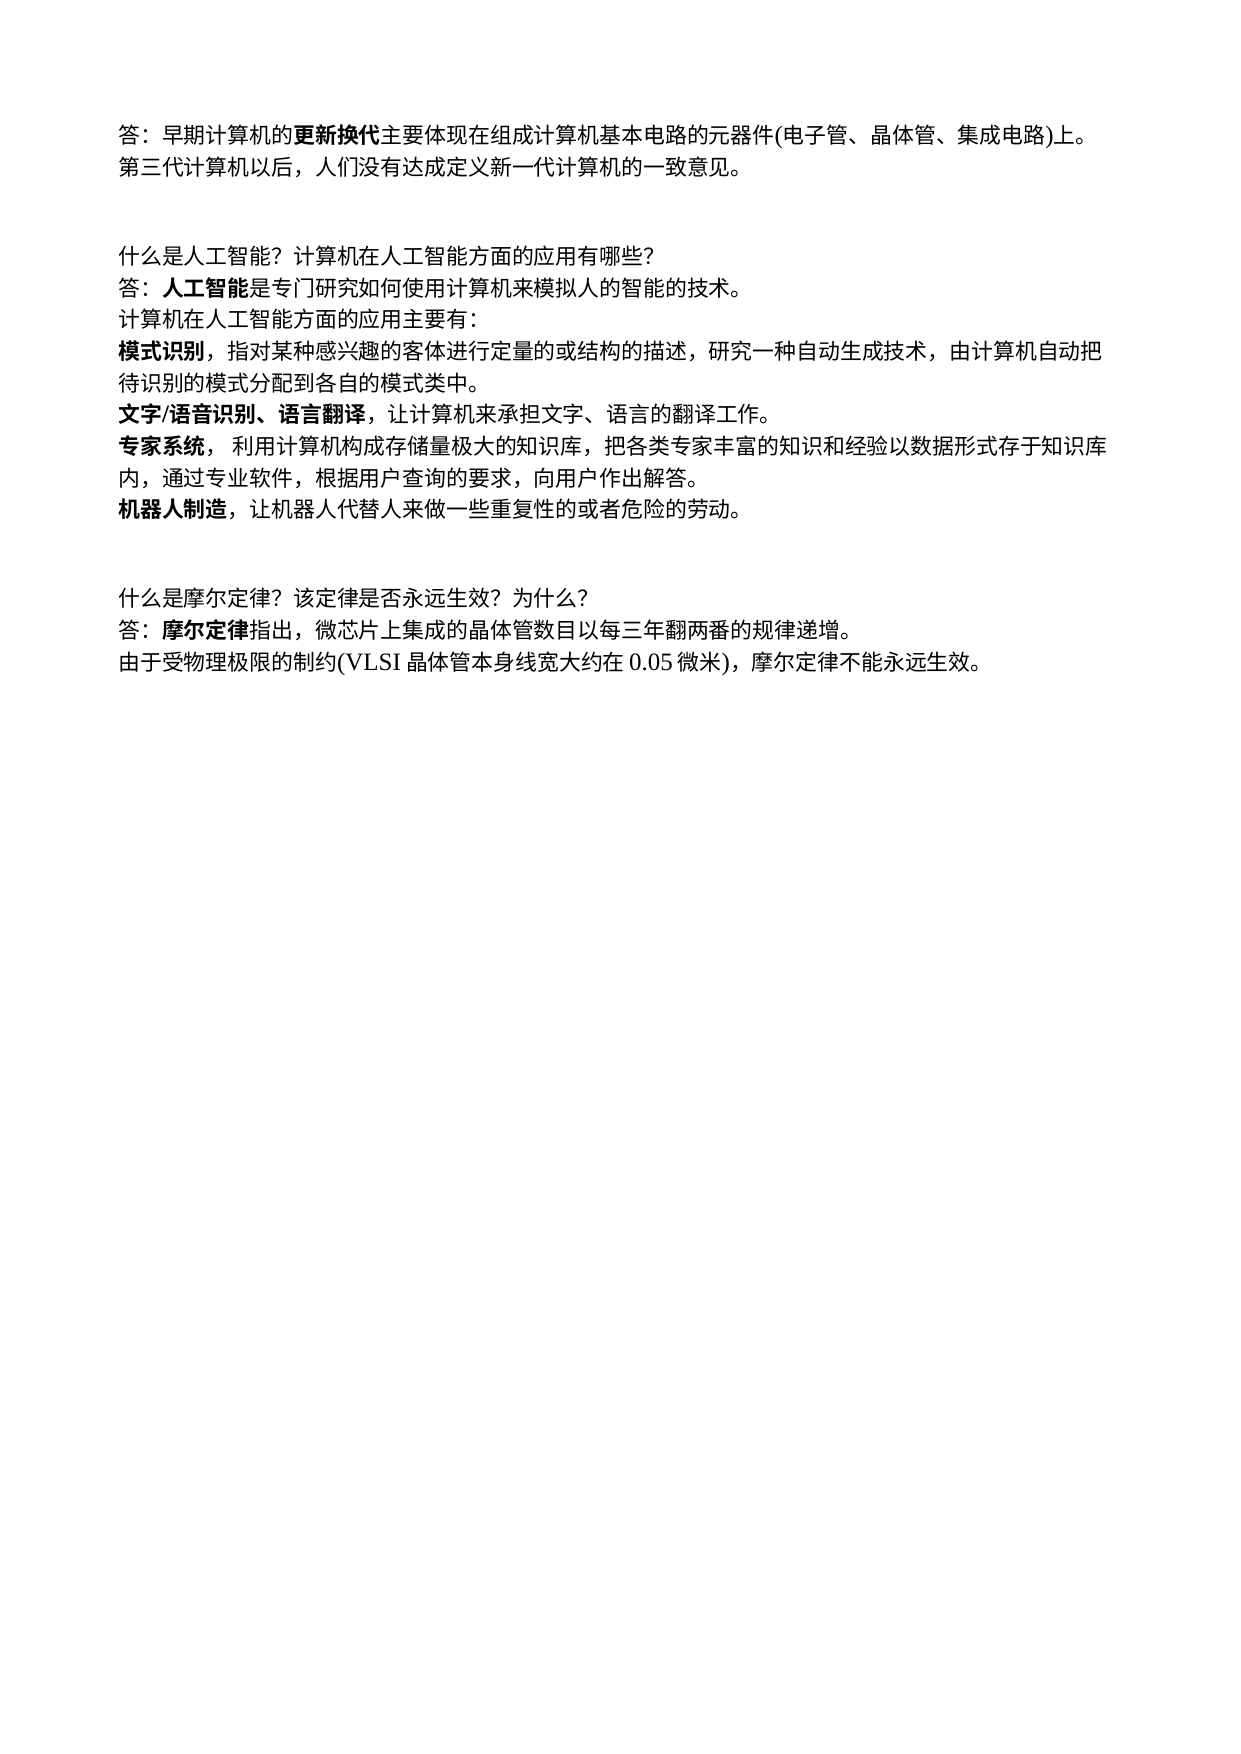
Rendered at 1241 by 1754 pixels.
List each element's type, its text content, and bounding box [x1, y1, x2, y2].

text 什么是人工智能？计算机在人工智能方面的应用有哪些？ [118, 239, 1122, 271]
text 专家系统， 利用计算机构成存储量极大的知识库，把各类专家丰富的知识和经验以数据形式存于知识库内，通过专业软件，根据用户查询的要求，向用户作出解答。 [118, 429, 1122, 492]
text 答：早期计算机的更新换代主要体现在组成计算机基本电路的元器件(电子管、晶体管、集成电路)上。 [118, 118, 1122, 150]
text 什么是摩尔定律？该定律是否永远生效？为什么？ [118, 581, 1122, 613]
text 机器人制造，让机器人代替人来做一些重复性的或者危险的劳动。 [118, 492, 1122, 524]
text 由于受物理极限的制约(VLSI晶体管本身线宽大约在0.05微米)，摩尔定律不能永远生效。 [118, 645, 1122, 676]
text 计算机在人工智能方面的应用主要有： [118, 302, 1122, 334]
text 模式识别，指对某种感兴趣的客体进行定量的或结构的描述，研究一种自动生成技术，由计算机自动把待识别的模式分配到各自的模式类中。 [118, 334, 1122, 397]
text 答：人工智能是专门研究如何使用计算机来模拟人的智能的技术。 [118, 271, 1122, 302]
text 答：摩尔定律指出，微芯片上集成的晶体管数目以每三年翻两番的规律递增。 [118, 613, 1122, 645]
text 第三代计算机以后，人们没有达成定义新一代计算机的一致意见。 [118, 150, 1122, 181]
text 文字/语音识别、语言翻译，让计算机来承担文字、语言的翻译工作。 [118, 397, 1122, 429]
